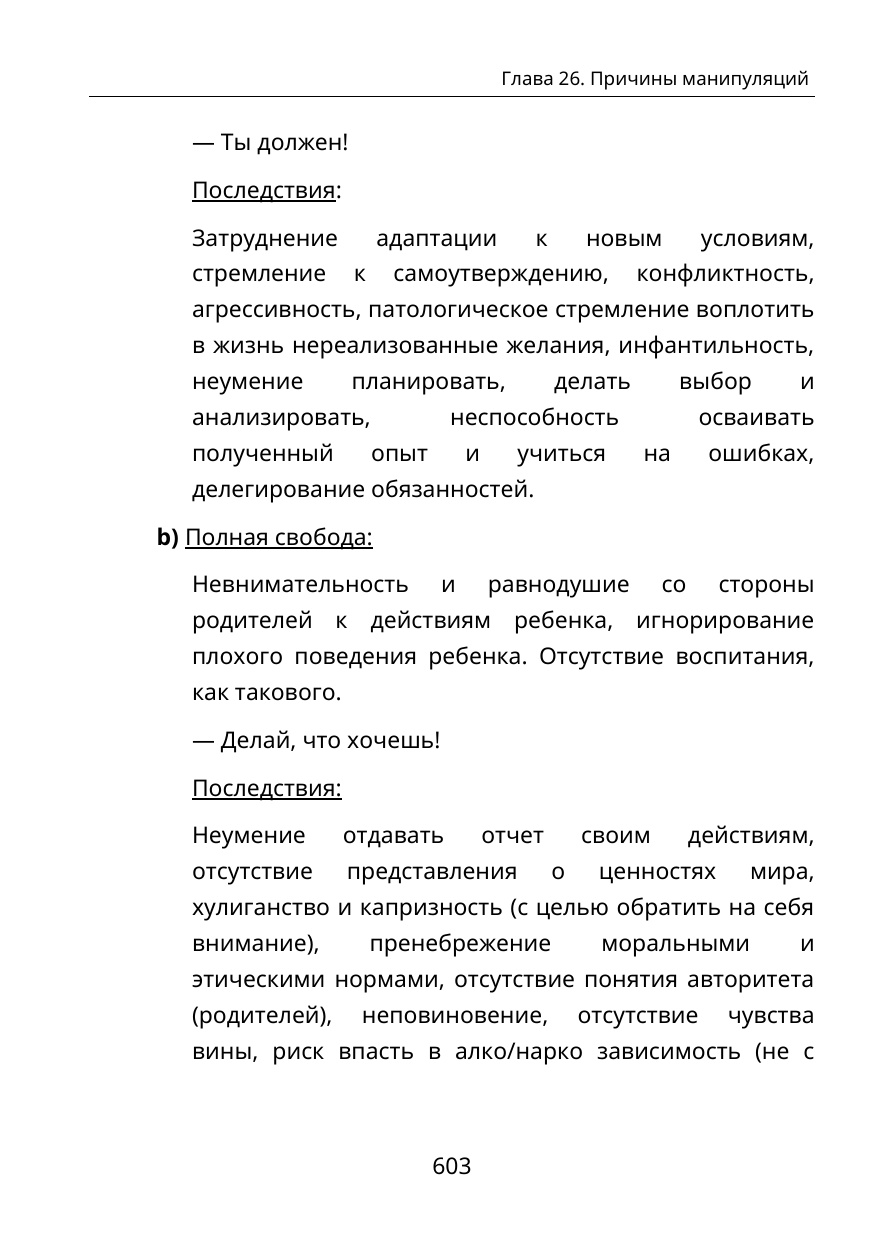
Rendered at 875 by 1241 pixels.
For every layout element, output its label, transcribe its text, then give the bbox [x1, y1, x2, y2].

list Невнимательность и равнодушие со стороны родителей к действиям ребенка, игнорирование плохого поведения ребенка. Отсутствие воспитания, как такового. [151, 568, 815, 707]
list — Делай, что хочешь! [151, 724, 815, 755]
list — Ты должен! [151, 126, 815, 157]
list Последствия: [151, 772, 815, 803]
list Затруднение адаптации к новым условиям, стремление к самоутверждению, конфликтность, агрессивность, патологическое стремление воплотить в жизнь нереализованные желания, инфантильность, неумение планировать, делать выбор и анализировать, неспособность осваивать полученный опыт и учиться на ошибках, делегирование обязанностей. [151, 221, 815, 504]
list Неумение отдавать отчет своим действиям, отсутствие представления о ценностях мира, хулиганство и капризность (с целью обратить на себя внимание), пренебрежение моральными и этическими нормами, отсутствие понятия авторитета (родителей), неповиновение, отсутствие чувства вины, риск впасть в алко/нарко зависимость (не с [151, 819, 815, 1066]
list Полная свобода: [151, 521, 815, 552]
list Последствия: [151, 174, 815, 205]
